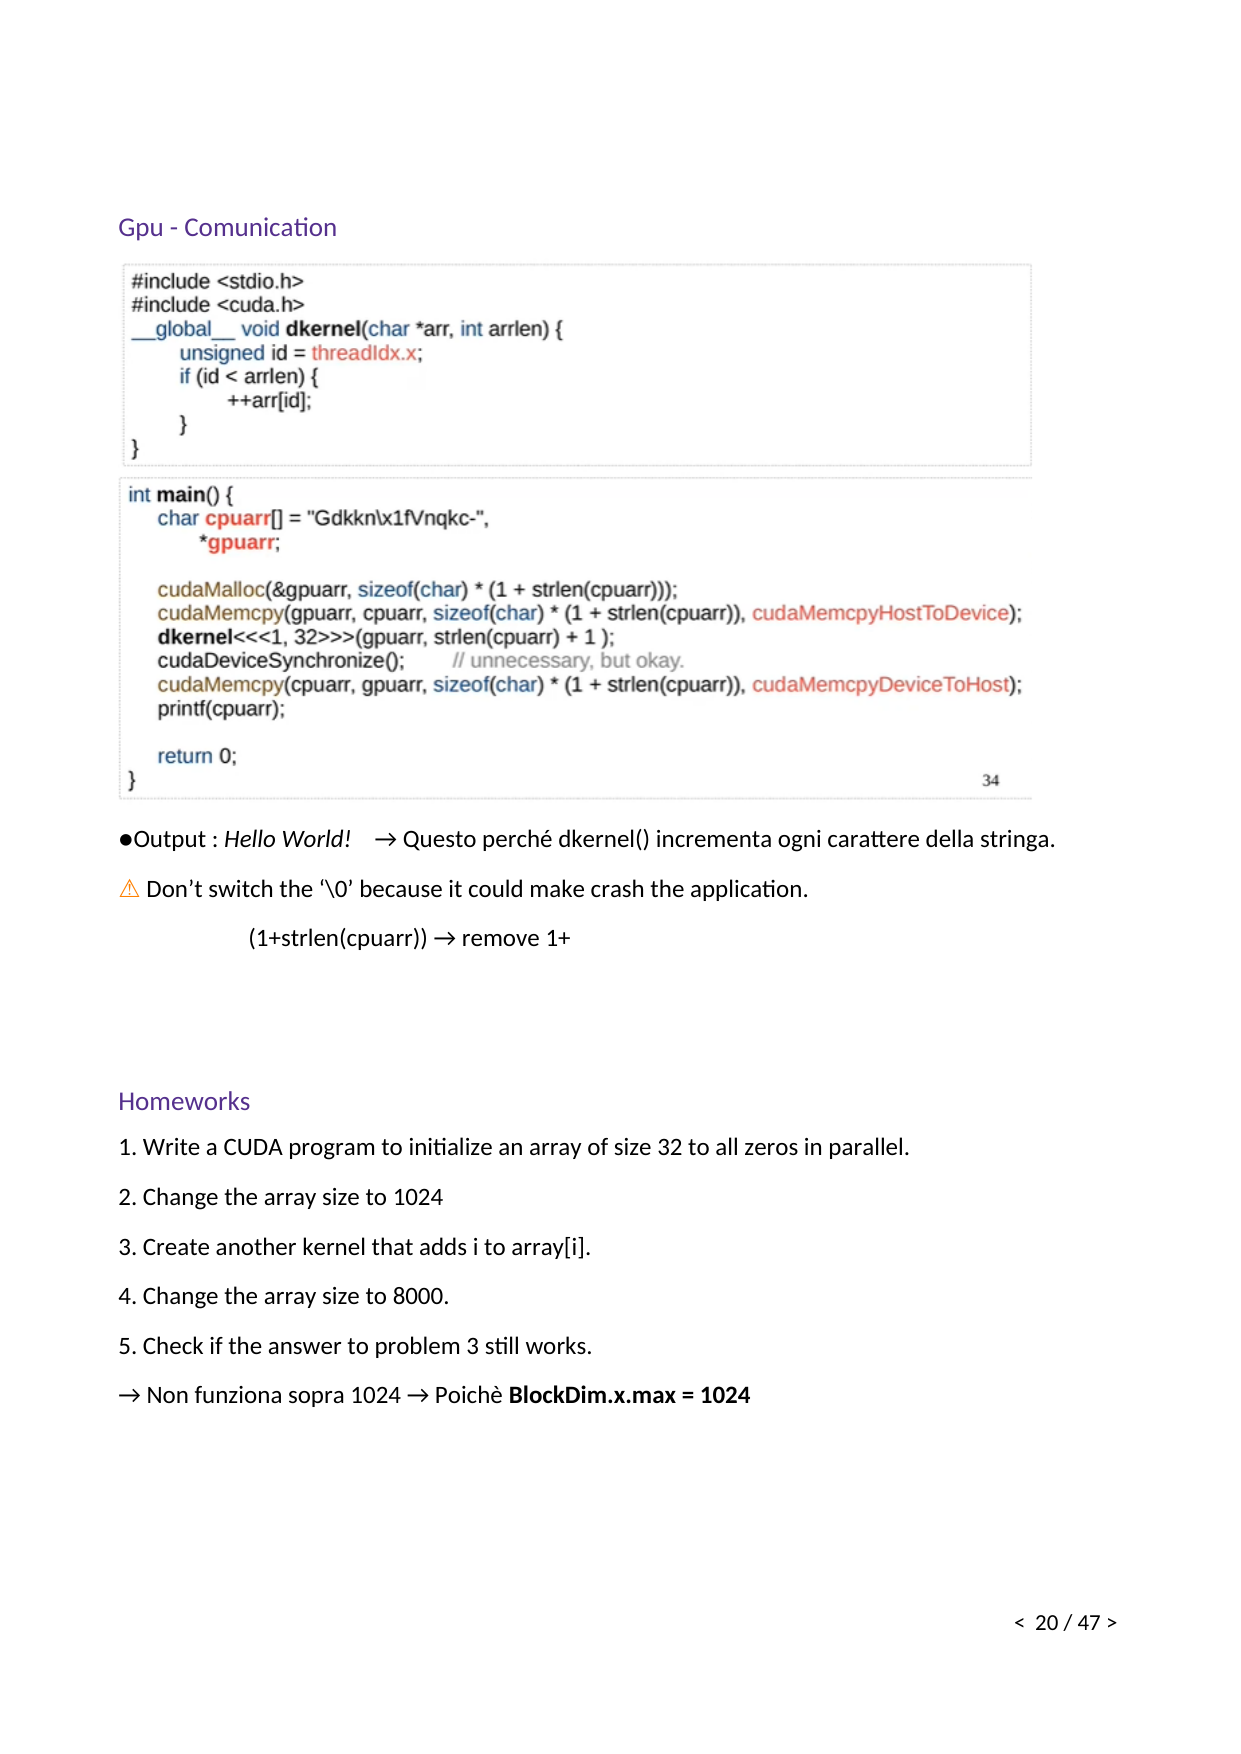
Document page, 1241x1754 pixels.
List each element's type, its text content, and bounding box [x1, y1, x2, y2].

text → Non funziona sopra 1024 → Poichè BlockDim.x.max = 1024 [118, 1379, 1122, 1410]
text 2. Change the array size to 1024 [118, 1181, 1122, 1212]
text ⚠ Don’t switch the ‘\0’ because it could make crash the application. [118, 873, 1122, 903]
text 3. Create another kernel that adds i to array[i]. [118, 1231, 1122, 1261]
subtitle Gpu - Comunication [118, 210, 1122, 243]
subtitle Homeworks [118, 1084, 1122, 1117]
picture [118, 257, 1033, 805]
text ●Output : Hello World! → Questo perché dkernel() incrementa ogni carattere della stringa. [118, 823, 1122, 854]
text 4. Change the array size to 8000. [118, 1280, 1122, 1311]
text 5. Check if the answer to problem 3 still works. [118, 1330, 1122, 1360]
text (1+strlen(cpuarr)) → remove 1+ [118, 922, 1122, 953]
text 1. Write a CUDA program to initialize an array of size 32 to all zeros in parallel. [118, 1132, 1122, 1162]
